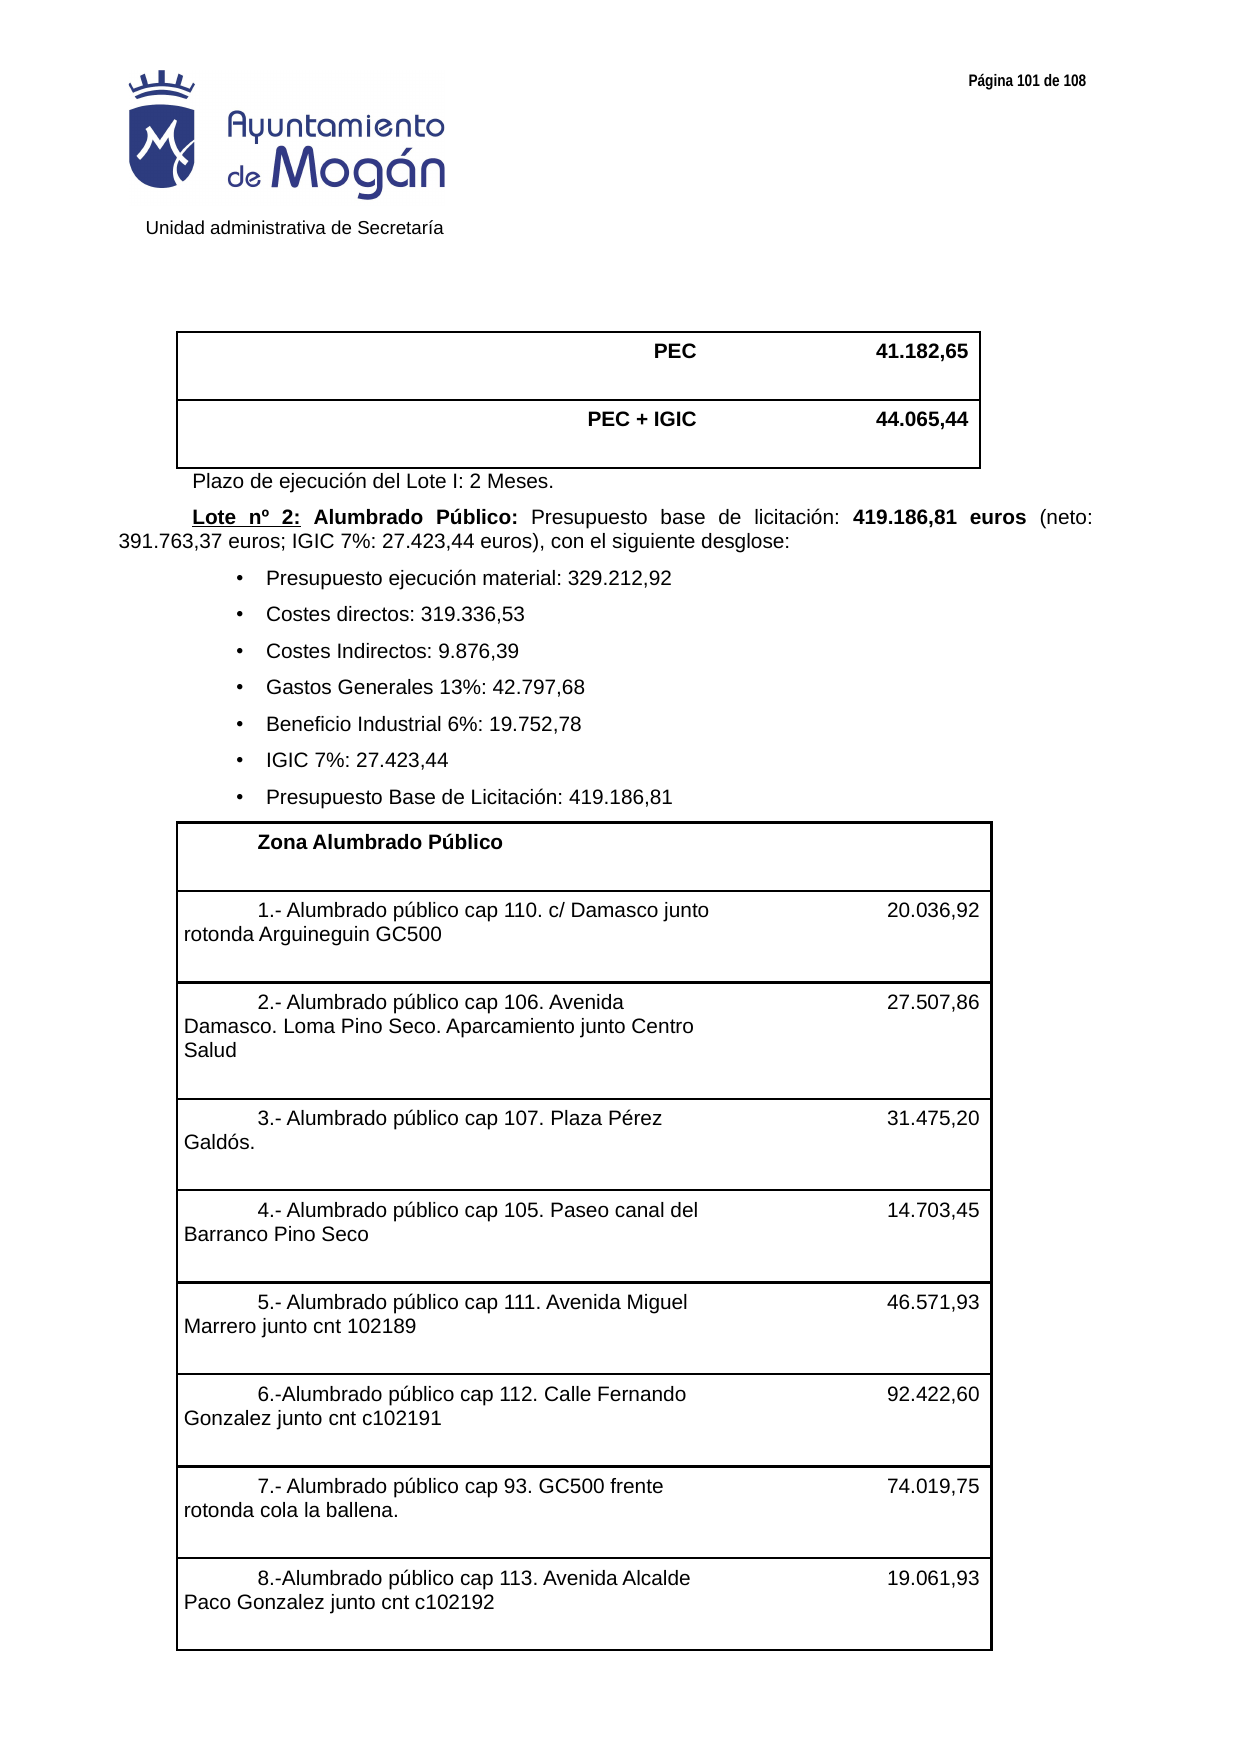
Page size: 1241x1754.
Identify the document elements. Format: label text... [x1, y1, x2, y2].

table_cell 5.- Alumbrado público cap 111. Avenida Miguel Marrero junto cnt 102189 [178, 1284, 719, 1373]
text Plazo de ejecución del Lote I: 2 Meses. [118, 469, 1092, 493]
table_cell 27.507,86 [719, 984, 990, 1097]
table_cell 31.475,20 [719, 1100, 990, 1189]
table_cell PEC [178, 333, 708, 398]
table_cell 74.019,75 [719, 1468, 990, 1557]
table_cell 46.571,93 [719, 1284, 990, 1373]
table_cell 4.- Alumbrado público cap 105. Paseo canal del Barranco Pino Seco [178, 1191, 719, 1281]
table_cell 3.- Alumbrado público cap 107. Plaza Pérez Galdós. [178, 1100, 719, 1189]
table_header Zona Alumbrado Público [178, 824, 719, 889]
table_cell 19.061,93 [719, 1559, 990, 1649]
table_cell 41.182,65 [709, 333, 979, 398]
list Costes directos: 319.336,53 [162, 602, 1092, 626]
table_cell 14.703,45 [719, 1191, 990, 1281]
list Presupuesto ejecución material: 329.212,92 [162, 566, 1092, 589]
list Costes Indirectos: 9.876,39 [162, 639, 1092, 663]
table_cell 7.- Alumbrado público cap 93. GC500 frente rotonda cola la ballena. [178, 1468, 719, 1557]
table_cell 6.-Alumbrado público cap 112. Calle Fernando Gonzalez junto cnt c102191 [178, 1375, 719, 1465]
table_cell PEC + IGIC [178, 401, 708, 467]
list IGIC 7%: 27.423,44 [162, 748, 1092, 772]
table_cell 20.036,92 [719, 892, 990, 981]
table_cell 8.-Alumbrado público cap 113. Avenida Alcalde Paco Gonzalez junto cnt c102192 [178, 1559, 719, 1649]
picture [128, 70, 445, 206]
text Lote nº 2: Alumbrado Público: Presupuesto base de licitación: 419.186,81 euros (neto: 391.763,37 euros; IGIC 7%: 27.423,44 euros), con el siguiente desglose: [118, 505, 1092, 553]
table_header [719, 824, 990, 889]
list Gastos Generales 13%: 42.797,68 [162, 675, 1092, 699]
list Beneficio Industrial 6%: 19.752,78 [162, 712, 1092, 736]
table_cell 2.- Alumbrado público cap 106. Avenida Damasco. Loma Pino Seco. Aparcamiento junto Centro Salud [178, 984, 719, 1097]
table_cell 1.- Alumbrado público cap 110. c/ Damasco junto rotonda Arguineguin GC500 [178, 892, 719, 981]
list Presupuesto Base de Licitación: 419.186,81 [162, 785, 1092, 809]
table_cell 92.422,60 [719, 1375, 990, 1465]
table_cell 44.065,44 [709, 401, 979, 467]
